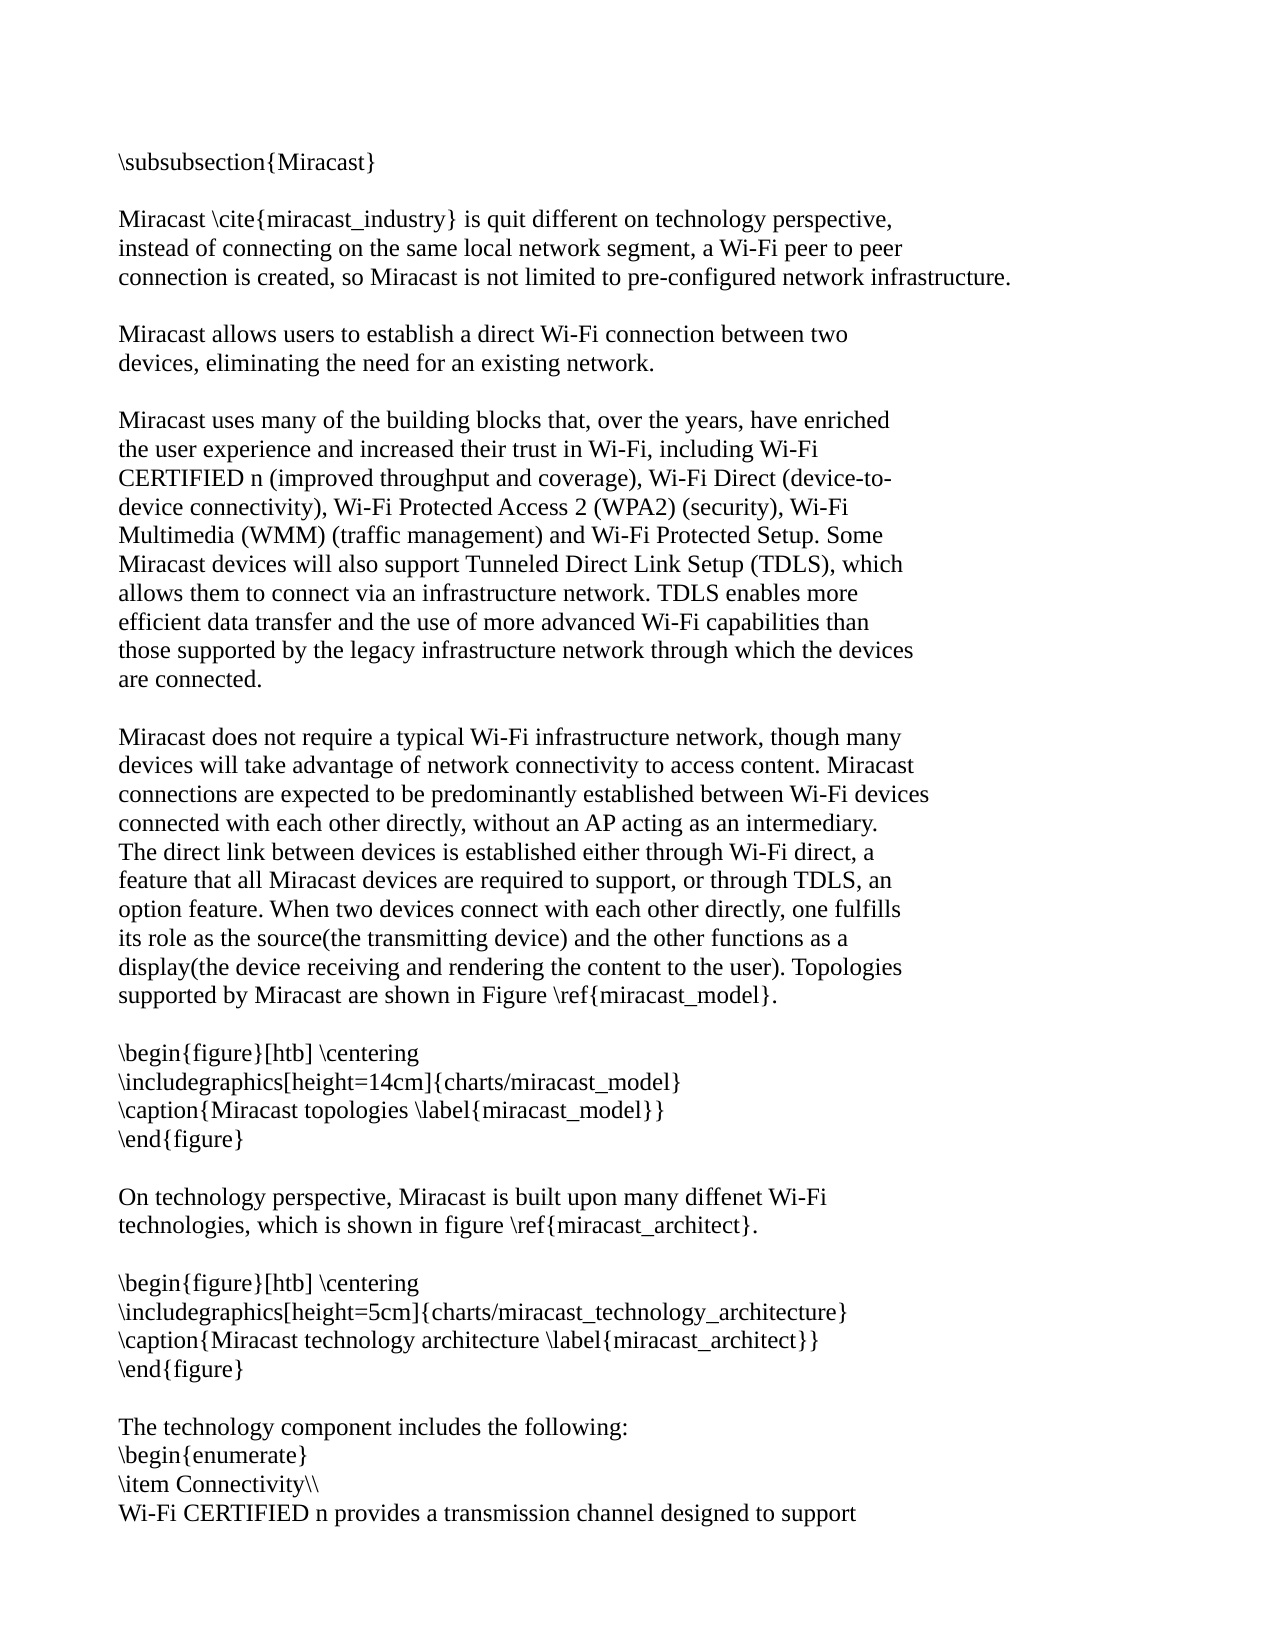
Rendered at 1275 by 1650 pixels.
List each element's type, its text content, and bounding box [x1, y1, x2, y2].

text Miracast \cite{miracast_industry} is quit different on technology perspective, [118, 204, 1157, 233]
text On technology perspective, Miracast is built upon many diffenet Wi-Fi [118, 1182, 1157, 1211]
text technologies, which is shown in figure \ref{miracast_architect}. [118, 1211, 1157, 1239]
text supported by Miracast are shown in Figure \ref{miracast_model}. [118, 981, 1157, 1009]
text \item Connectivity\\ [118, 1469, 1157, 1498]
text \end{figure} [118, 1354, 1157, 1383]
text \includegraphics[height=14cm]{charts/miracast_model} [118, 1067, 1157, 1096]
text The technology component includes the following: [118, 1412, 1157, 1441]
text \begin{enumerate} [118, 1441, 1157, 1469]
text devices, eliminating the need for an existing network. [118, 348, 1157, 377]
text connection is created, so Miracast is not limited to pre-configured network infrastructure. [118, 262, 1157, 291]
text The direct link between devices is established either through Wi-Fi direct, a [118, 837, 1157, 866]
text \subsubsection{Miracast} [118, 147, 1157, 176]
text \begin{figure}[htb] \centering [118, 1038, 1157, 1067]
text Miracast devices will also support Tunneled Direct Link Setup (TDLS), which [118, 549, 1157, 578]
text allows them to connect via an infrastructure network. TDLS enables more [118, 578, 1157, 607]
text efficient data transfer and the use of more advanced Wi-Fi capabilities than [118, 607, 1157, 636]
text option feature. When two devices connect with each other directly, one fulfills [118, 894, 1157, 923]
text device connectivity), Wi-Fi Protected Access 2 (WPA2) (security), Wi-Fi [118, 492, 1157, 521]
text Miracast does not require a typical Wi-Fi infrastructure network, though many [118, 722, 1157, 751]
text \includegraphics[height=5cm]{charts/miracast_technology_architecture} [118, 1297, 1157, 1326]
text \caption{Miracast technology architecture \label{miracast_architect}} [118, 1326, 1157, 1354]
text connections are expected to be predominantly established between Wi-Fi devices [118, 779, 1157, 808]
text Miracast uses many of the building blocks that, over the years, have enriched [118, 406, 1157, 434]
text are connected. [118, 664, 1157, 693]
text its role as the source(the transmitting device) and the other functions as a [118, 923, 1157, 952]
text display(the device receiving and rendering the content to the user). Topologies [118, 952, 1157, 981]
text devices will take advantage of network connectivity to access content. Miracast [118, 751, 1157, 779]
text feature that all Miracast devices are required to support, or through TDLS, an [118, 866, 1157, 894]
text Miracast allows users to establish a direct Wi-Fi connection between two [118, 319, 1157, 348]
text \caption{Miracast topologies \label{miracast_model}} [118, 1096, 1157, 1124]
text CERTIFIED n (improved throughput and coverage), Wi-Fi Direct (device-to- [118, 463, 1157, 492]
text connected with each other directly, without an AP acting as an intermediary. [118, 808, 1157, 837]
text Multimedia (WMM) (traffic management) and Wi-Fi Protected Setup. Some [118, 521, 1157, 549]
text \end{figure} [118, 1124, 1157, 1153]
text those supported by the legacy infrastructure network through which the devices [118, 636, 1157, 664]
text the user experience and increased their trust in Wi-Fi, including Wi-Fi [118, 434, 1157, 463]
text instead of connecting on the same local network segment, a Wi-Fi peer to peer [118, 233, 1157, 262]
text \begin{figure}[htb] \centering [118, 1268, 1157, 1297]
text Wi-Fi CERTIFIED n provides a transmission channel designed to support [118, 1498, 1157, 1527]
